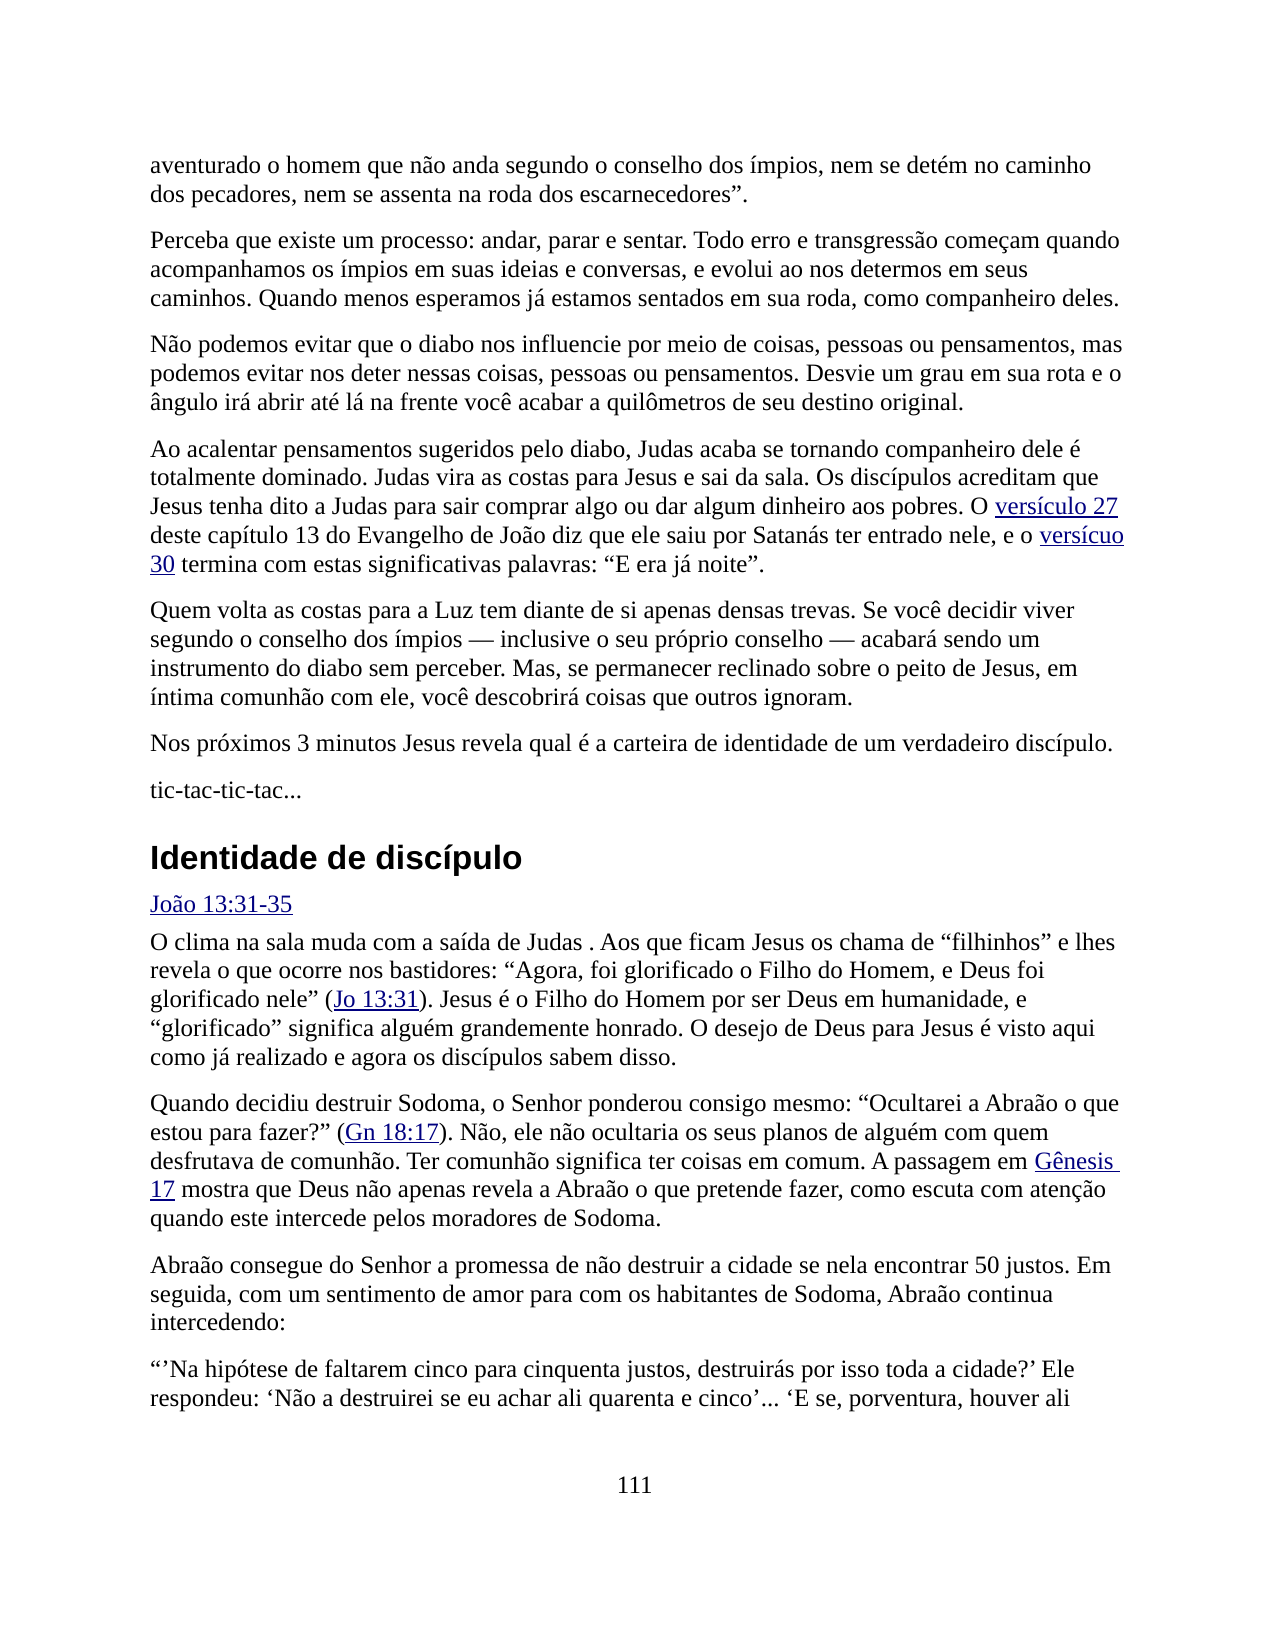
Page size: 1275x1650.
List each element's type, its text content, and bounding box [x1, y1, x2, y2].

text Quando decidiu destruir Sodoma, o Senhor ponderou consigo mesmo: “Ocultarei a Abraão o que estou para fazer?” (Gn 18:17). Não, ele não ocultaria os seus planos de alguém com quem desfrutava de comunhão. Ter comunhão significa ter coisas em comum. A passagem em Gênesis 17 mostra que Deus não apenas revela a Abraão o que pretende fazer, como escuta com atenção quando este intercede pelos moradores de Sodoma. [150, 1088, 1125, 1232]
subtitle Identidade de discípulo [150, 838, 1125, 876]
text Ao acalentar pensamentos sugeridos pelo diabo, Judas acaba se tornando companheiro dele é totalmente dominado. Judas vira as costas para Jesus e sai da sala. Os discípulos acreditam que Jesus tenha dito a Judas para sair comprar algo ou dar algum dinheiro aos pobres. O versículo 27 deste capítulo 13 do Evangelho de João diz que ele saiu por Satanás ter entrado nele, e o versícuo 30 termina com estas significativas palavras: “E era já noite”. [150, 434, 1125, 577]
text Quem volta as costas para a Luz tem diante de si apenas densas trevas. Se você decidir viver segundo o conselho dos ímpios — inclusive o seu próprio conselho — acabará sendo um instrumento do diabo sem perceber. Mas, se permanecer reclinado sobre o peito de Jesus, em íntima comunhão com ele, você descobrirá coisas que outros ignoram. [150, 595, 1125, 710]
text Não podemos evitar que o diabo nos influencie por meio de coisas, pessoas ou pensamentos, mas podemos evitar nos deter nessas coisas, pessoas ou pensamentos. Desvie um grau em sua rota e o ângulo irá abrir até lá na frente você acabar a quilômetros de seu destino original. [150, 329, 1125, 416]
text Perceba que existe um processo: andar, parar e sentar. Todo erro e transgressão começam quando acompanhamos os ímpios em suas ideias e conversas, e evolui ao nos determos em seus caminhos. Quando menos esperamos já estamos sentados em sua roda, como companheiro deles. [150, 225, 1125, 312]
text O clima na sala muda com a saída de Judas . Aos que ficam Jesus os chama de “filhinhos” e lhes revela o que ocorre nos bastidores: “Agora, foi glorificado o Filho do Homem, e Deus foi glorificado nele” (Jo 13:31). Jesus é o Filho do Homem por ser Deus em humanidade, e “glorificado” significa alguém grandemente honrado. O desejo de Deus para Jesus é visto aqui como já realizado e agora os discípulos sabem disso. [150, 927, 1125, 1070]
text aventurado o homem que não anda segundo o conselho dos ímpios, nem se detém no caminho dos pecadores, nem se assenta na roda dos escarnecedores”. [150, 150, 1125, 207]
text “’Na hipótese de faltarem cinco para cinquenta justos, destruirás por isso toda a cidade?’ Ele respondeu: ‘Não a destruirei se eu achar ali quarenta e cinco’... ‘E se, porventura, houver ali [150, 1354, 1125, 1412]
text Nos próximos 3 minutos Jesus revela qual é a carteira de identidade de um verdadeiro discípulo. [150, 728, 1125, 757]
text tic-tac-tic-tac... [150, 775, 1125, 804]
text João 13:31-35 [150, 889, 1125, 918]
text Abraão consegue do Senhor a promessa de não destruir a cidade se nela encontrar 50 justos. Em seguida, com um sentimento de amor para com os habitantes de Sodoma, Abraão continua intercedendo: [150, 1250, 1125, 1336]
